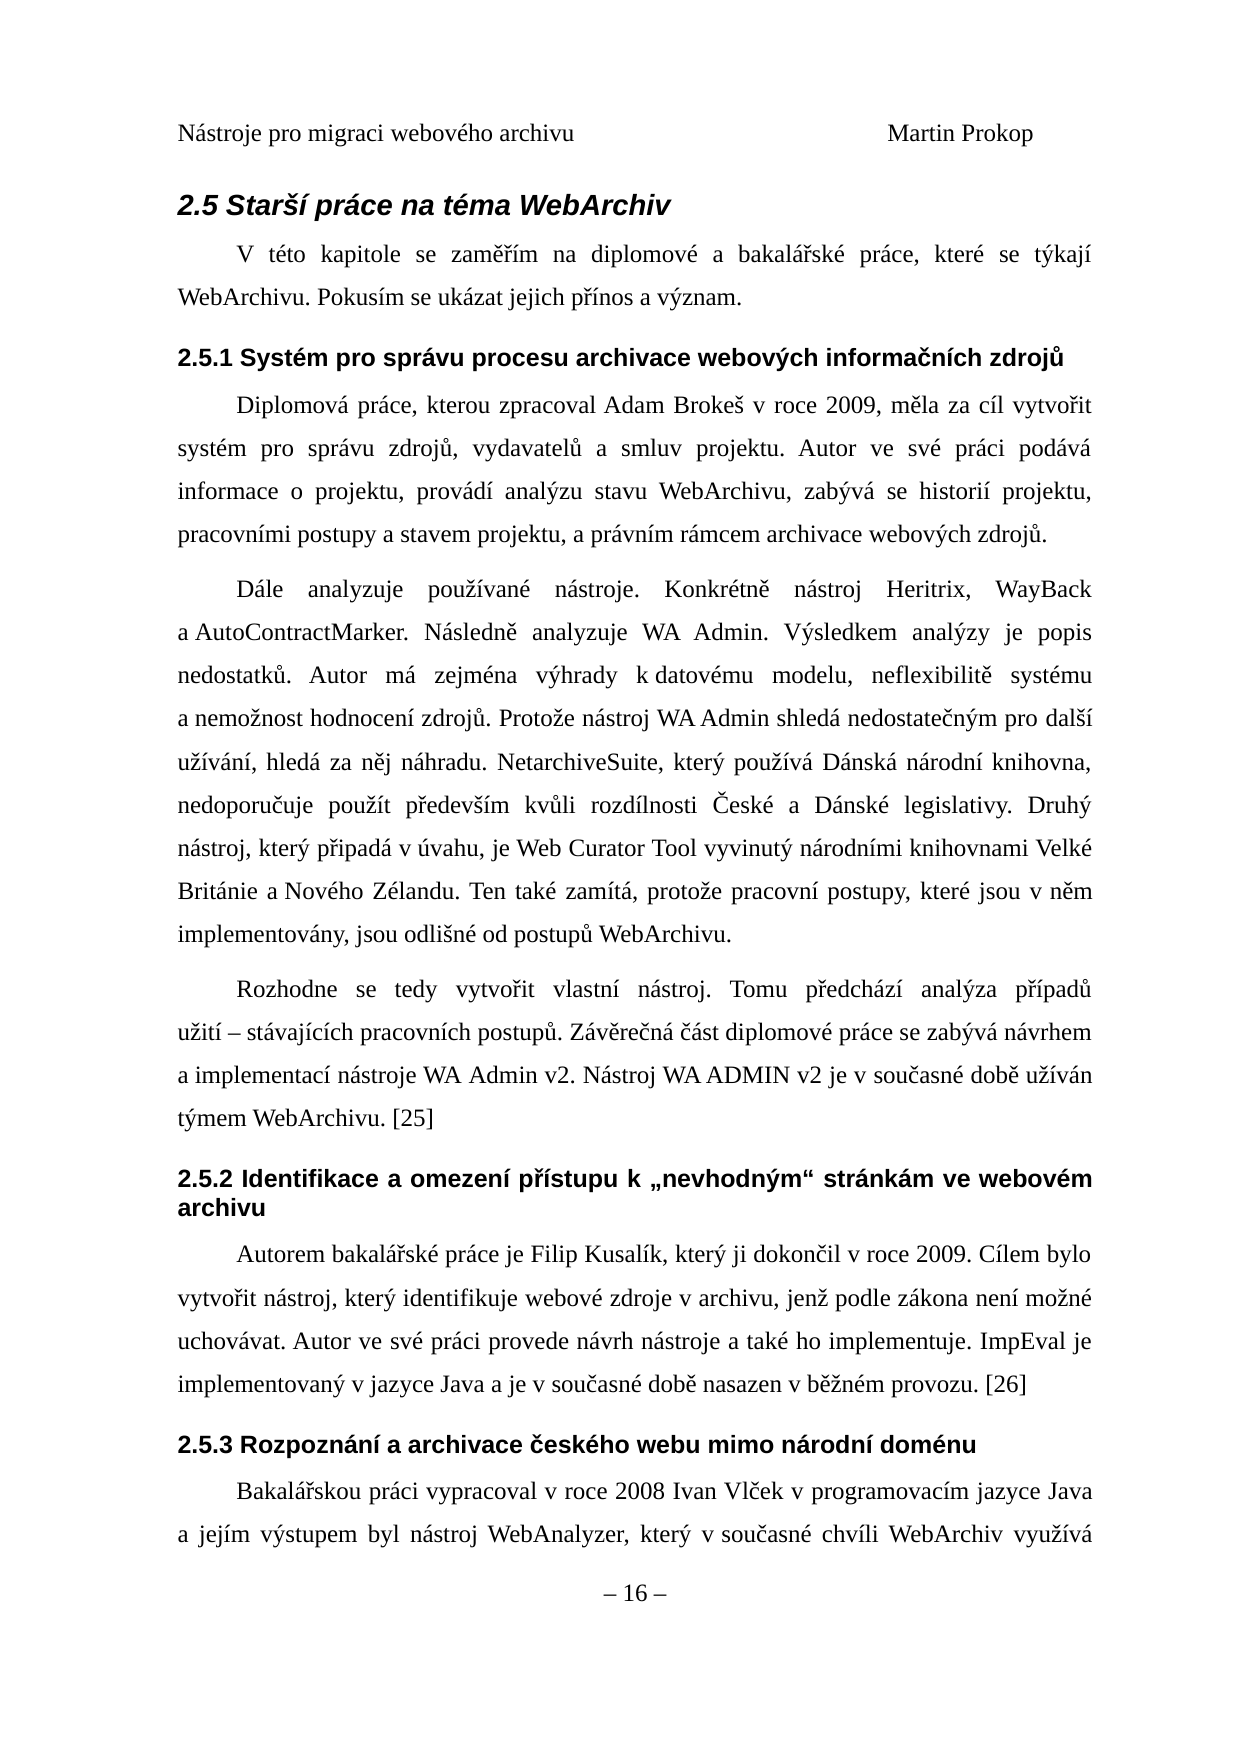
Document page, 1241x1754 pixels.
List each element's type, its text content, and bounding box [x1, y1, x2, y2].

text Bakalářskou práci vypracoval v roce 2008 Ivan Vlček v programovacím jazyce Java a jejím výstupem byl nástroj WebAnalyzer, který v současné chvíli WebArchiv využívá [177, 1476, 1093, 1548]
text Autorem bakalářské práce je Filip Kusalík, který ji dokončil v roce 2009. Cílem bylo vytvořit nástroj, který identifikuje webové zdroje v archivu, jenž podle zákona není možné uchovávat. Autor ve své práci provede návrh nástroje a také ho implementuje. ImpEval je implementovaný v jazyce Java a je v současné době nasazen v běžném provozu. [26] [177, 1239, 1093, 1398]
text Rozhodne se tedy vytvořit vlastní nástroj. Tomu předchází analýza případů užití – stávajících pracovních postupů. Závěrečná část diplomové práce se zabývá návrhem a implementací nástroje WA Admin v2. Nástroj WA ADMIN v2 je v současné době užíván týmem WebArchivu. [25] [177, 974, 1093, 1132]
subtitle 2.5 Starší práce na téma WebArchiv [177, 188, 1093, 222]
subtitle 2.5.3 Rozpoznání a archivace českého webu mimo národní doménu [177, 1430, 1093, 1458]
text V této kapitole se zaměřím na diplomové a bakalářské práce, které se týkají WebArchivu. Pokusím se ukázat jejich přínos a význam. [177, 239, 1093, 311]
subtitle 2.5.2 Identifikace a omezení přístupu k „nevhodným“ stránkám ve webovém archivu [177, 1164, 1093, 1222]
subtitle 2.5.1 Systém pro správu procesu archivace webových informačních zdrojů [177, 343, 1093, 372]
text Diplomová práce, kterou zpracoval Adam Brokeš v roce 2009, měla za cíl vytvořit systém pro správu zdrojů, vydavatelů a smluv projektu. Autor ve své práci podává informace o projektu, provádí analýzu stavu WebArchivu, zabývá se historií projektu, pracovními postupy a stavem projektu, a právním rámcem archivace webových zdrojů. [177, 390, 1093, 548]
text Dále analyzuje používané nástroje. Konkrétně nástroj Heritrix, WayBack a AutoContractMarker. Následně analyzuje WA Admin. Výsledkem analýzy je popis nedostatků. Autor má zejména výhrady k datovému modelu, neflexibilitě systému a nemožnost hodnocení zdrojů. Protože nástroj WA Admin shledá nedostatečným pro další užívání, hledá za něj náhradu. NetarchiveSuite, který používá Dánská národní knihovna, nedoporučuje použít především kvůli rozdílnosti České a Dánské legislativy. Druhý nástroj, který připadá v úvahu, je Web Curator Tool vyvinutý národními knihovnami Velké Británie a Nového Zélandu. Ten také zamítá, protože pracovní postupy, které jsou v něm implementovány, jsou odlišné od postupů WebArchivu. [177, 574, 1093, 948]
